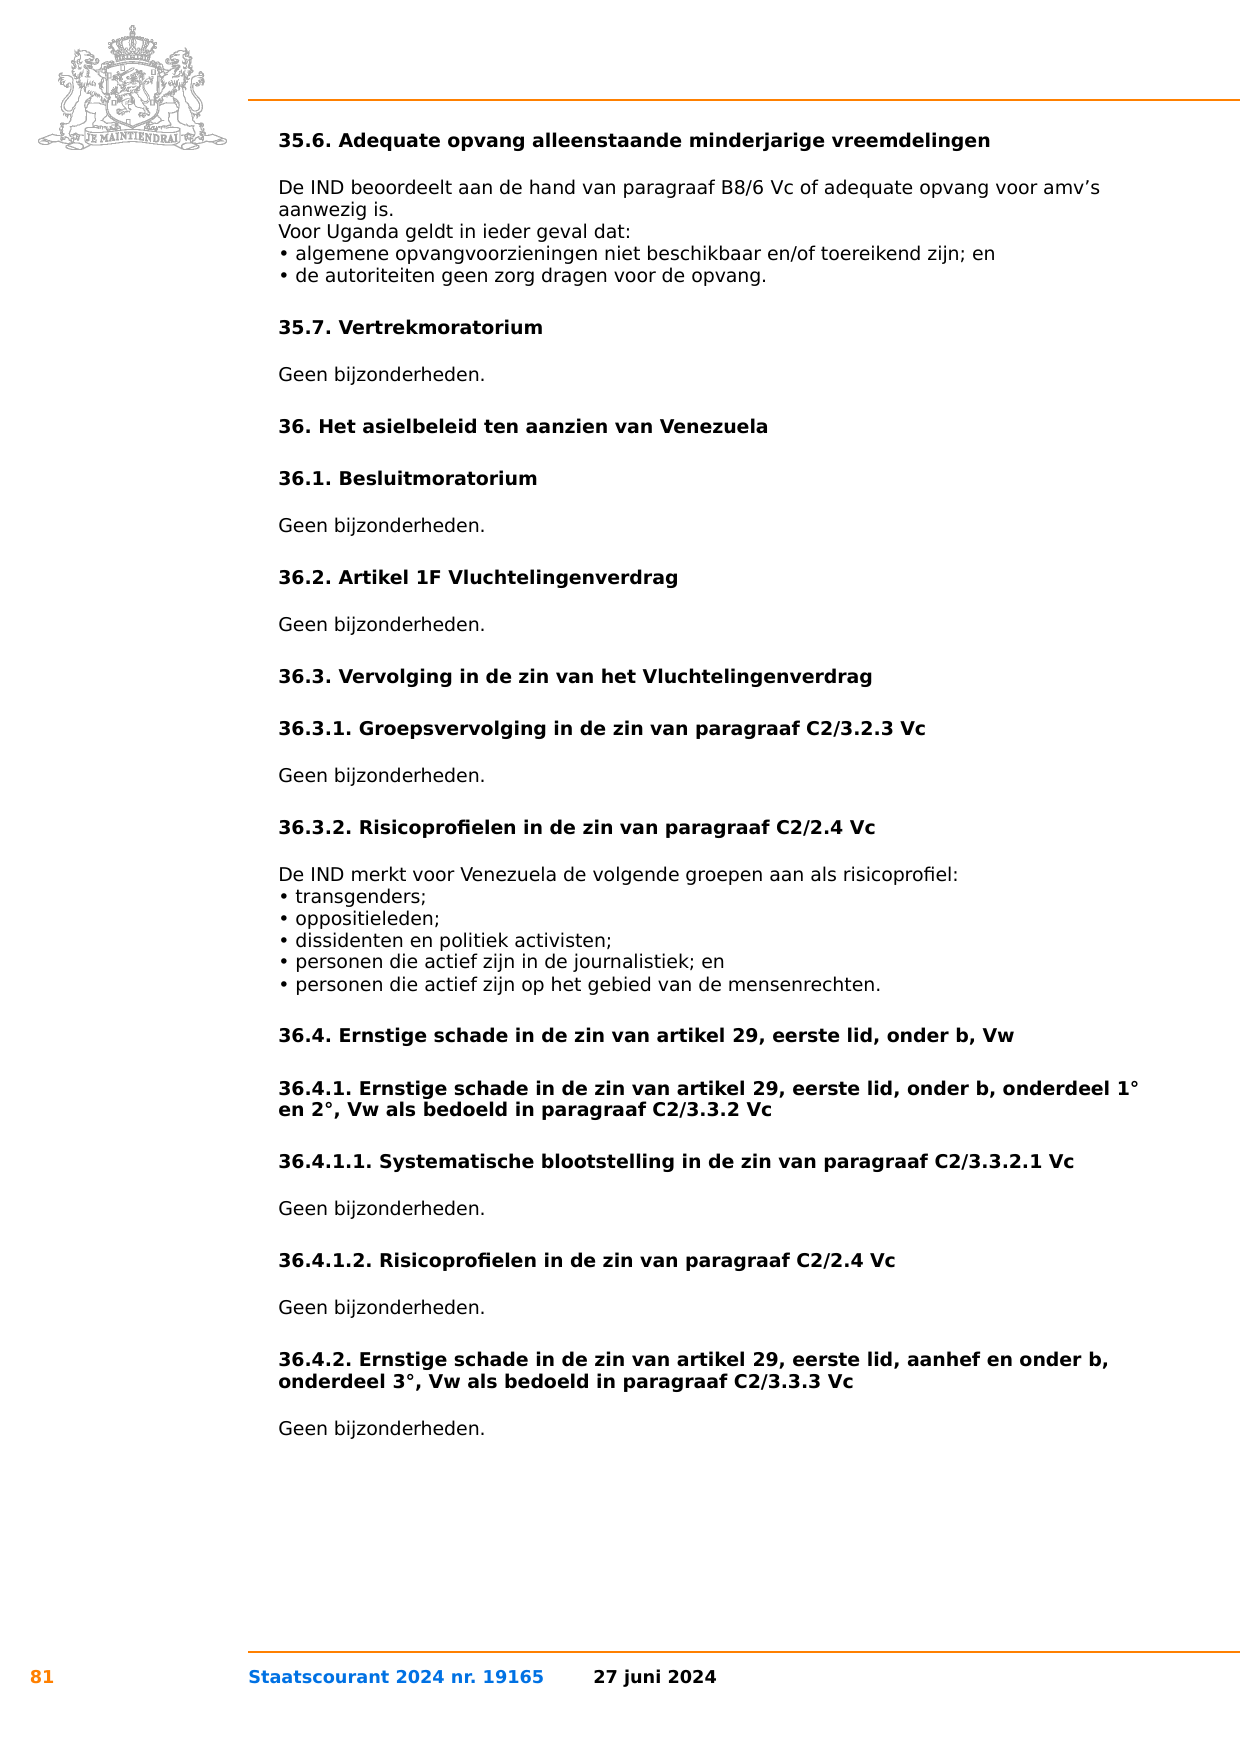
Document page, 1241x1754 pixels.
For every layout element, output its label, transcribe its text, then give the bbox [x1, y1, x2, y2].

subtitle 36.3.2. Risicoprofielen in de zin van paragraaf C2/2.4 Vc [278, 817, 1163, 838]
subtitle 36.4.2. Ernstige schade in de zin van artikel 29, eerste lid, aanhef en onder b, onderdeel 3°, Vw als bedoeld in paragraaf C2/3.3.3 Vc [278, 1349, 1163, 1393]
picture [38, 25, 227, 150]
text Geen bijzonderheden. [278, 1198, 1163, 1220]
subtitle 36.2. Artikel 1F Vluchtelingenverdrag [278, 567, 1163, 589]
subtitle 36.4.1. Ernstige schade in de zin van artikel 29, eerste lid, onder b, onderdeel 1° en 2°, Vw als bedoeld in paragraaf C2/3.3.2 Vc [278, 1077, 1163, 1121]
text • de autoriteiten geen zorg dragen voor de opvang. [278, 265, 1163, 287]
text • dissidenten en politiek activisten; [278, 929, 1163, 951]
text • transgenders; [278, 886, 1163, 907]
text Voor Uganda geldt in ieder geval dat: [278, 221, 1163, 243]
text • oppositieleden; [278, 907, 1163, 929]
subtitle 35.7. Vertrekmoratorium [278, 317, 1163, 339]
subtitle 36. Het asielbeleid ten aanzien van Venezuela [278, 416, 1163, 438]
text De IND beoordeelt aan de hand van paragraaf B8/6 Vc of adequate opvang voor amv’s aanwezig is. [278, 177, 1163, 221]
text Geen bijzonderheden. [278, 515, 1163, 537]
subtitle 36.4.1.2. Risicoprofielen in de zin van paragraaf C2/2.4 Vc [278, 1250, 1163, 1272]
subtitle 36.4.1.1. Systematische blootstelling in de zin van paragraaf C2/3.3.2.1 Vc [278, 1151, 1163, 1173]
text • personen die actief zijn op het gebied van de mensenrechten. [278, 973, 1163, 995]
text Geen bijzonderheden. [278, 764, 1163, 787]
text Geen bijzonderheden. [278, 1297, 1163, 1319]
text Geen bijzonderheden. [278, 364, 1163, 386]
text Geen bijzonderheden. [278, 614, 1163, 636]
subtitle 35.6. Adequate opvang alleenstaande minderjarige vreemdelingen [278, 130, 1163, 152]
subtitle 36.3. Vervolging in de zin van het Vluchtelingenverdrag [278, 666, 1163, 688]
text Geen bijzonderheden. [278, 1418, 1163, 1440]
text • personen die actief zijn in de journalistiek; en [278, 951, 1163, 973]
subtitle 36.1. Besluitmoratorium [278, 468, 1163, 490]
text • algemene opvangvoorzieningen niet beschikbaar en/of toereikend zijn; en [278, 243, 1163, 265]
text De IND merkt voor Venezuela de volgende groepen aan als risicoprofiel: [278, 863, 1163, 886]
subtitle 36.4. Ernstige schade in de zin van artikel 29, eerste lid, onder b, Vw [278, 1025, 1163, 1047]
subtitle 36.3.1. Groepsvervolging in de zin van paragraaf C2/3.2.3 Vc [278, 718, 1163, 739]
